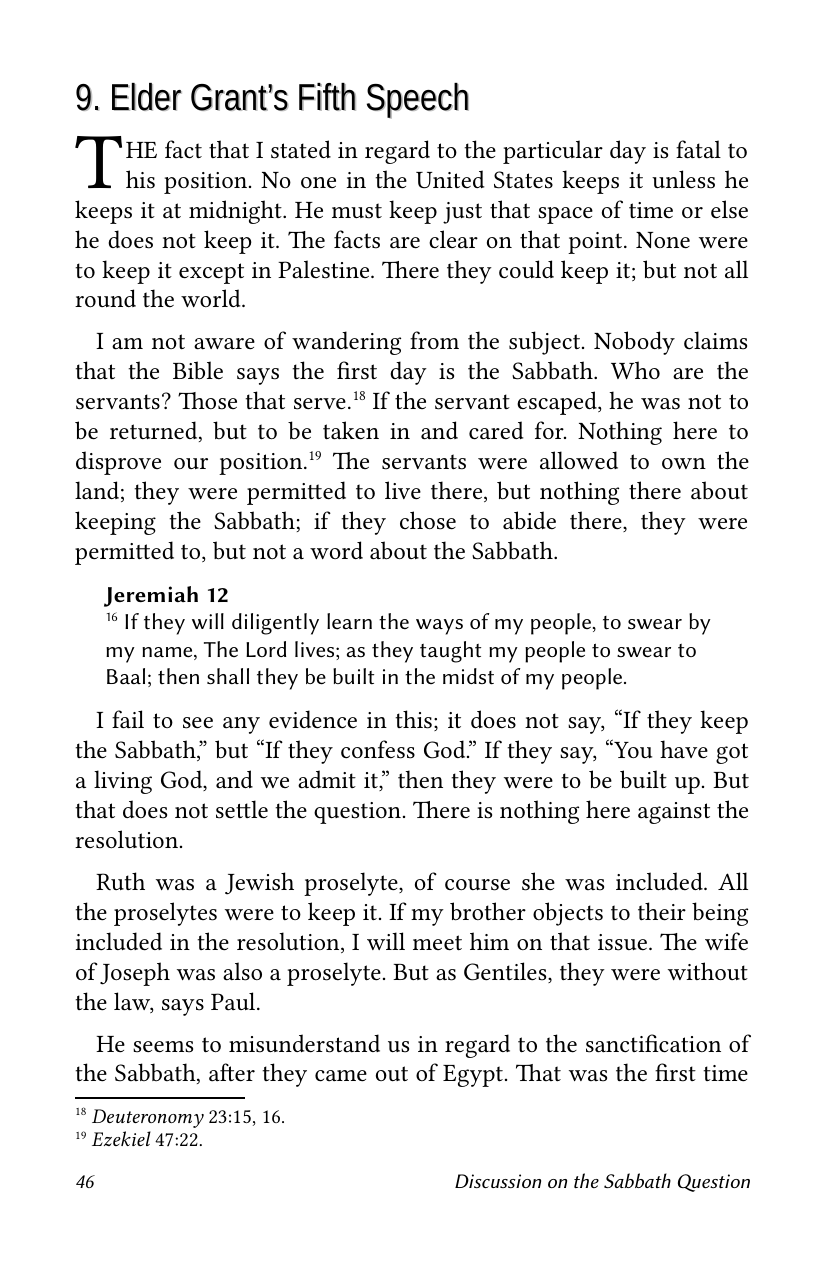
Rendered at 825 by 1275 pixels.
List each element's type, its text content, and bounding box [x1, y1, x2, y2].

text Jeremiah 12 [105, 582, 750, 608]
text I am not aware of wandering from the subject. Nobody claims that the Bible says the first day is the Sabbath. Who are the servants? Those that serve. If the servant escaped, he was not to be returned, but to be taken in and cared for. Nothing here to disprove our position. The servants were allowed to own the land; they were permitted to live there, but nothing there about keeping the Sabbath; if they chose to abide there, they were permitted to, but not a word about the Sabbath. [75, 327, 750, 565]
text Ezekiel 47:22. [75, 1128, 750, 1152]
text 16 If they will diligently learn the ways of my people, to swear by my name, The Lord lives; as they taught my people to swear to Baal; then shall they be built in the midst of my people. [105, 609, 720, 690]
text THE fact that I stated in regard to the particular day is fatal to his position. No one in the United States keeps it unless he keeps it at midnight. He must keep just that space of time or else he does not keep it. The facts are clear on that point. None were to keep it except in Palestine. There they could keep it; but not all round the world. [75, 136, 750, 314]
title Elder Grant’s Fifth Speech [75, 75, 750, 118]
text Deuteronomy 23:15, 16. [75, 1104, 750, 1128]
text I fail to see any evidence in this; it does not say, “If they keep the Sabbath,” but “If they confess God.” If they say, “You have got a living God, and we admit it,” then they were to be built up. But that does not settle the question. There is nothing here against the resolution. [75, 706, 750, 854]
text He seems to misunderstand us in regard to the sanctification of the Sabbath, after they came out of Egypt. That was the first time [75, 1029, 750, 1088]
text Ruth was a Jewish proselyte, of course she was included. All the proselytes were to keep it. If my brother objects to their being included in the resolution, I will meet him on that issue. The wife of Joseph was also a proselyte. But as Gentiles, they were without the law, says Paul. [75, 868, 750, 1016]
